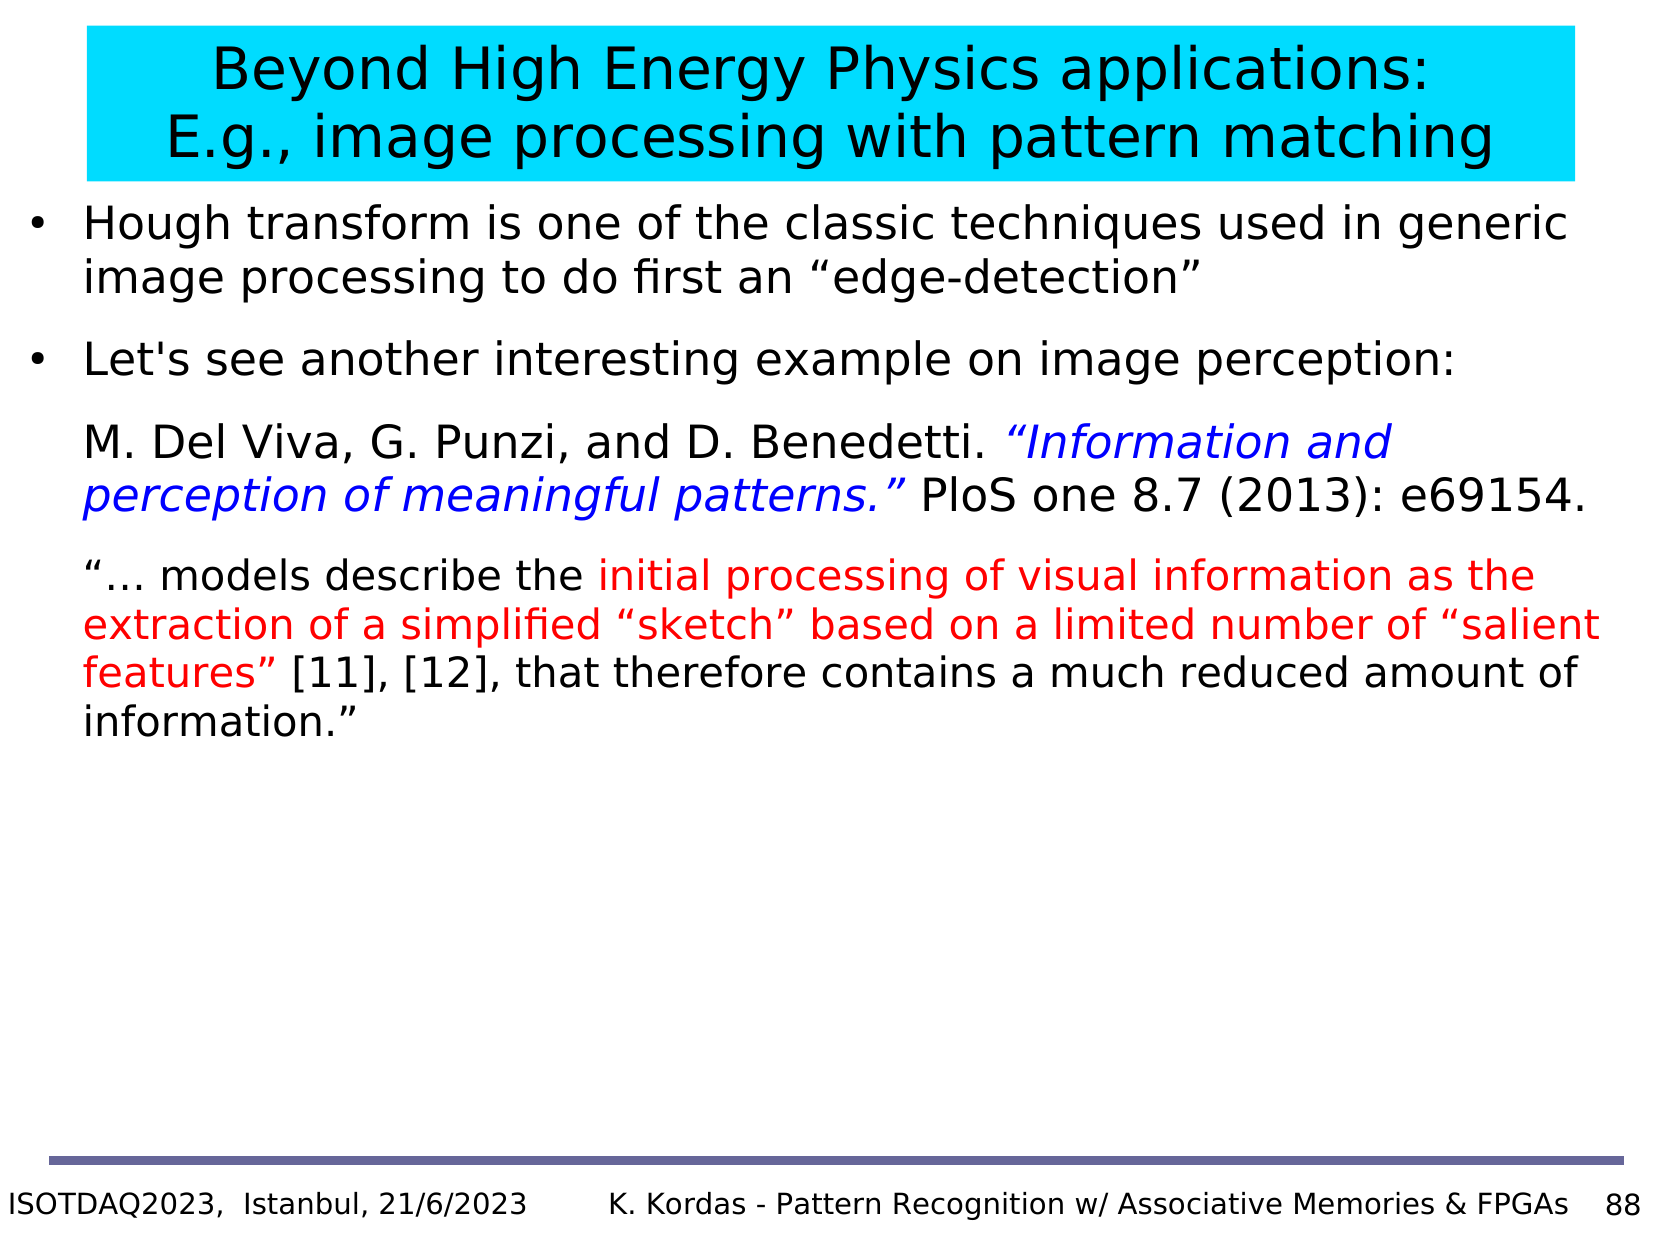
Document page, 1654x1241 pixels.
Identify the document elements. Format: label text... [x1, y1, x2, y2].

list Hough transform is one of the classic techniques used in generic image processing to do first an “edge-detection” Let's see another interesting example on image perception: M. Del Viva, G. Punzi, and D. Benedetti. “Information and perception of meaningful patterns.” PloS one 8.7 (2013): e69154. “… models describe the initial processing of visual information as the extraction of a simplified “sketch” based on a limited number of “salient features” [11], [12], that therefore contains a much reduced amount of information.” [11, 197, 1621, 1174]
title Beyond High Energy Physics applications: E.g., image processing with pattern matching [86, 25, 1576, 182]
